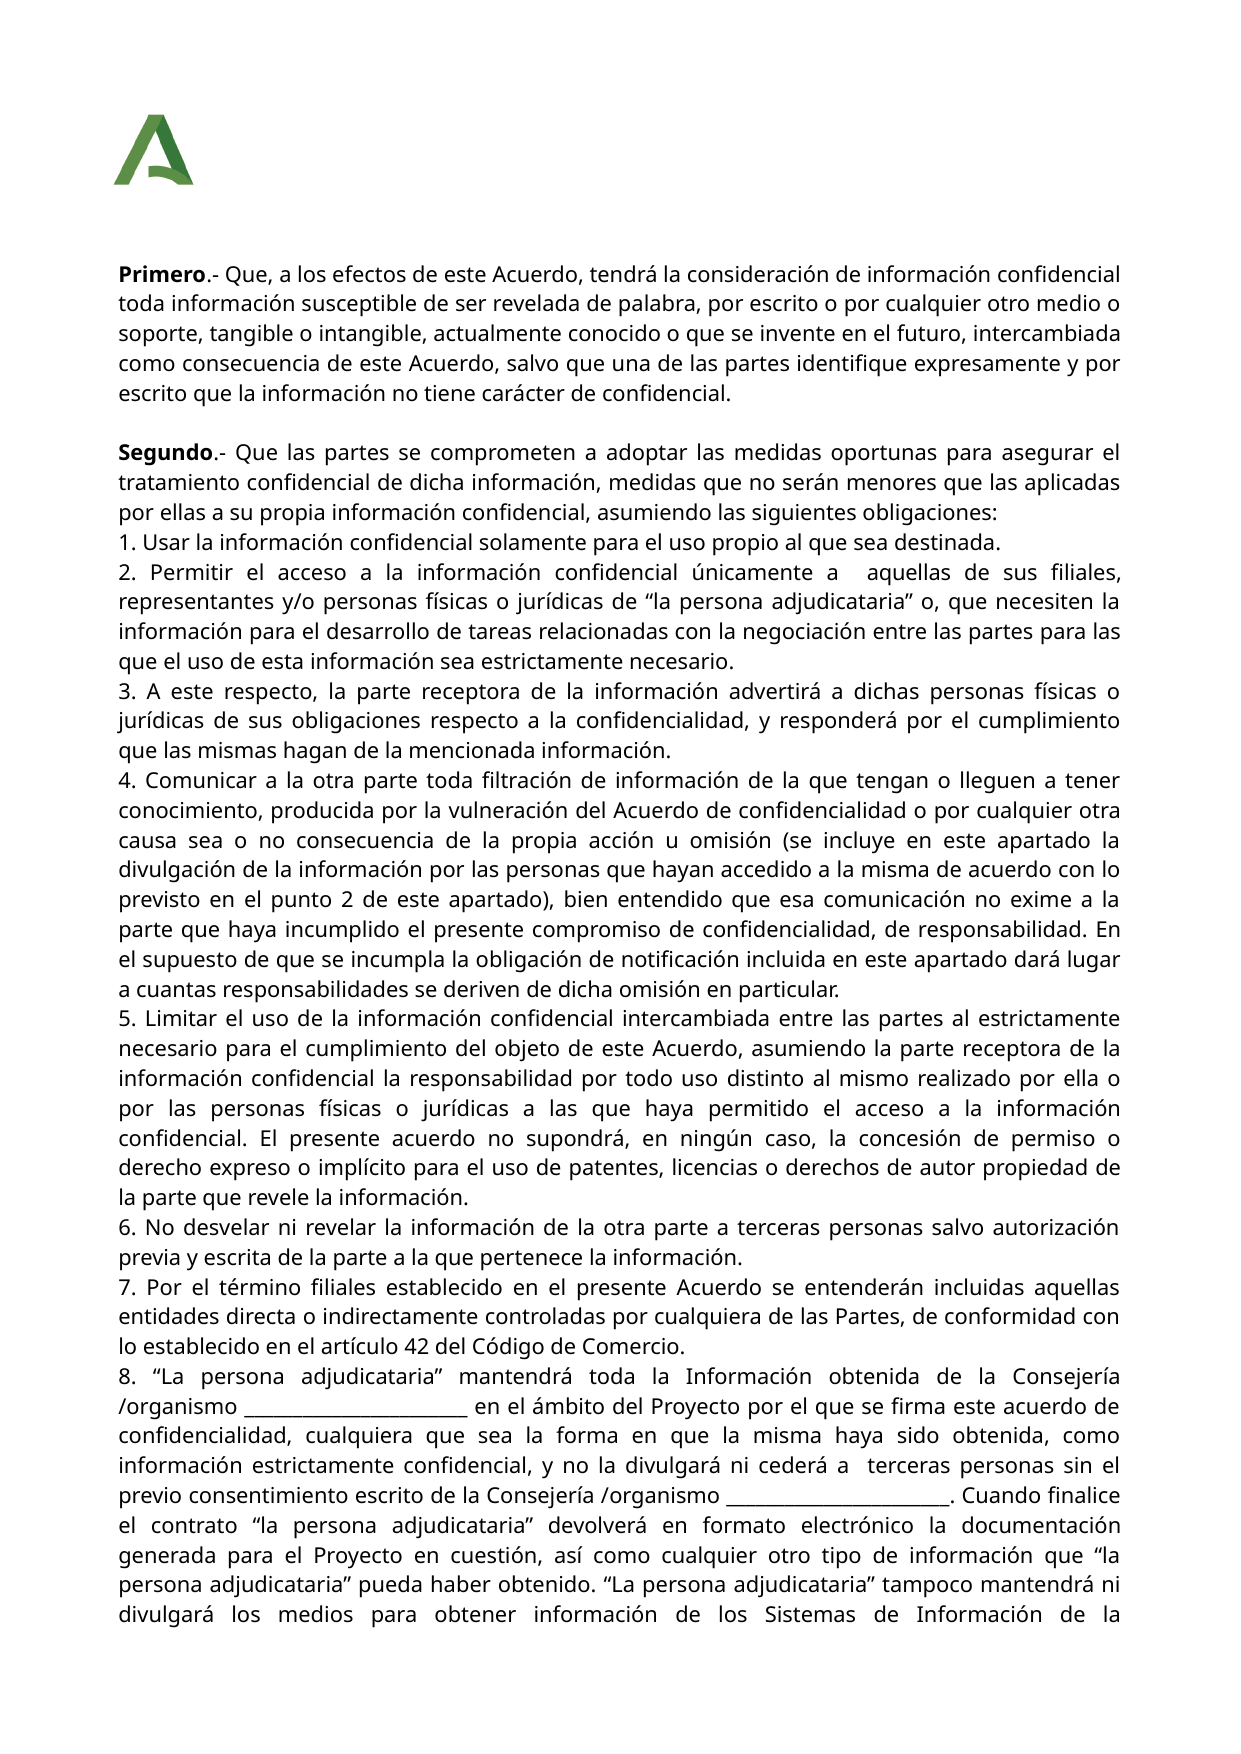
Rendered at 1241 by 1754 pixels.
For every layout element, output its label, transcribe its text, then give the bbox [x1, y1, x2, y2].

text 2. Permitir el acceso a la información confidencial únicamente a aquellas de sus filiales, representantes y/o personas físicas o jurídicas de “la persona adjudicataria” o, que necesiten la información para el desarrollo de tareas relacionadas con la negociación entre las partes para las que el uso de esta información sea estrictamente necesario. [118, 557, 1122, 676]
text Segundo.- Que las partes se comprometen a adoptar las medidas oportunas para asegurar el tratamiento confidencial de dicha información, medidas que no serán menores que las aplicadas por ellas a su propia información confidencial, asumiendo las siguientes obligaciones: [118, 437, 1122, 527]
text 1. Usar la información confidencial solamente para el uso propio al que sea destinada. [118, 527, 1122, 557]
text 8. “La persona adjudicataria” mantendrá toda la Información obtenida de la Consejería /organismo _______________________ en el ámbito del Proyecto por el que se firma este acuerdo de confidencialidad, cualquiera que sea la forma en que la misma haya sido obtenida, como información estrictamente confidencial, y no la divulgará ni cederá a terceras personas sin el previo consentimiento escrito de la Consejería /organismo _______________________. Cuando finalice el contrato “la persona adjudicataria” devolverá en formato electrónico la documentación generada para el Proyecto en cuestión, así como cualquier otro tipo de información que “la persona adjudicataria” pueda haber obtenido. “La persona adjudicataria” tampoco mantendrá ni divulgará los medios para obtener información de los Sistemas de Información de la [118, 1361, 1122, 1629]
text 3. A este respecto, la parte receptora de la información advertirá a dichas personas físicas o jurídicas de sus obligaciones respecto a la confidencialidad, y responderá por el cumplimiento que las mismas hagan de la mencionada información. [118, 676, 1122, 765]
text 7. Por el término filiales establecido en el presente Acuerdo se entenderán incluidas aquellas entidades directa o indirectamente controladas por cualquiera de las Partes, de conformidad con lo establecido en el artículo 42 del Código de Comercio. [118, 1272, 1122, 1361]
text 5. Limitar el uso de la información confidencial intercambiada entre las partes al estrictamente necesario para el cumplimiento del objeto de este Acuerdo, asumiendo la parte receptora de la información confidencial la responsabilidad por todo uso distinto al mismo realizado por ella o por las personas físicas o jurídicas a las que haya permitido el acceso a la información confidencial. El presente acuerdo no supondrá, en ningún caso, la concesión de permiso o derecho expreso o implícito para el uso de patentes, licencias o derechos de autor propiedad de la parte que revele la información. [118, 1003, 1122, 1212]
text 4. Comunicar a la otra parte toda filtración de información de la que tengan o lleguen a tener conocimiento, producida por la vulneración del Acuerdo de confidencialidad o por cualquier otra causa sea o no consecuencia de la propia acción u omisión (se incluye en este apartado la divulgación de la información por las personas que hayan accedido a la misma de acuerdo con lo previsto en el punto 2 de este apartado), bien entendido que esa comunicación no exime a la parte que haya incumplido el presente compromiso de confidencialidad, de responsabilidad. En el supuesto de que se incumpla la obligación de notificación incluida en este apartado dará lugar a cuantas responsabilidades se deriven de dicha omisión en particular. [118, 765, 1122, 1003]
text 6. No desvelar ni revelar la información de la otra parte a terceras personas salvo autorización previa y escrita de la parte a la que pertenece la información. [118, 1212, 1122, 1272]
picture [109, 110, 198, 189]
text Primero.- Que, a los efectos de este Acuerdo, tendrá la consideración de información confidencial toda información susceptible de ser revelada de palabra, por escrito o por cualquier otro medio o soporte, tangible o intangible, actualmente conocido o que se invente en el futuro, intercambiada como consecuencia de este Acuerdo, salvo que una de las partes identifique expresamente y por escrito que la información no tiene carácter de confidencial. [118, 259, 1122, 408]
